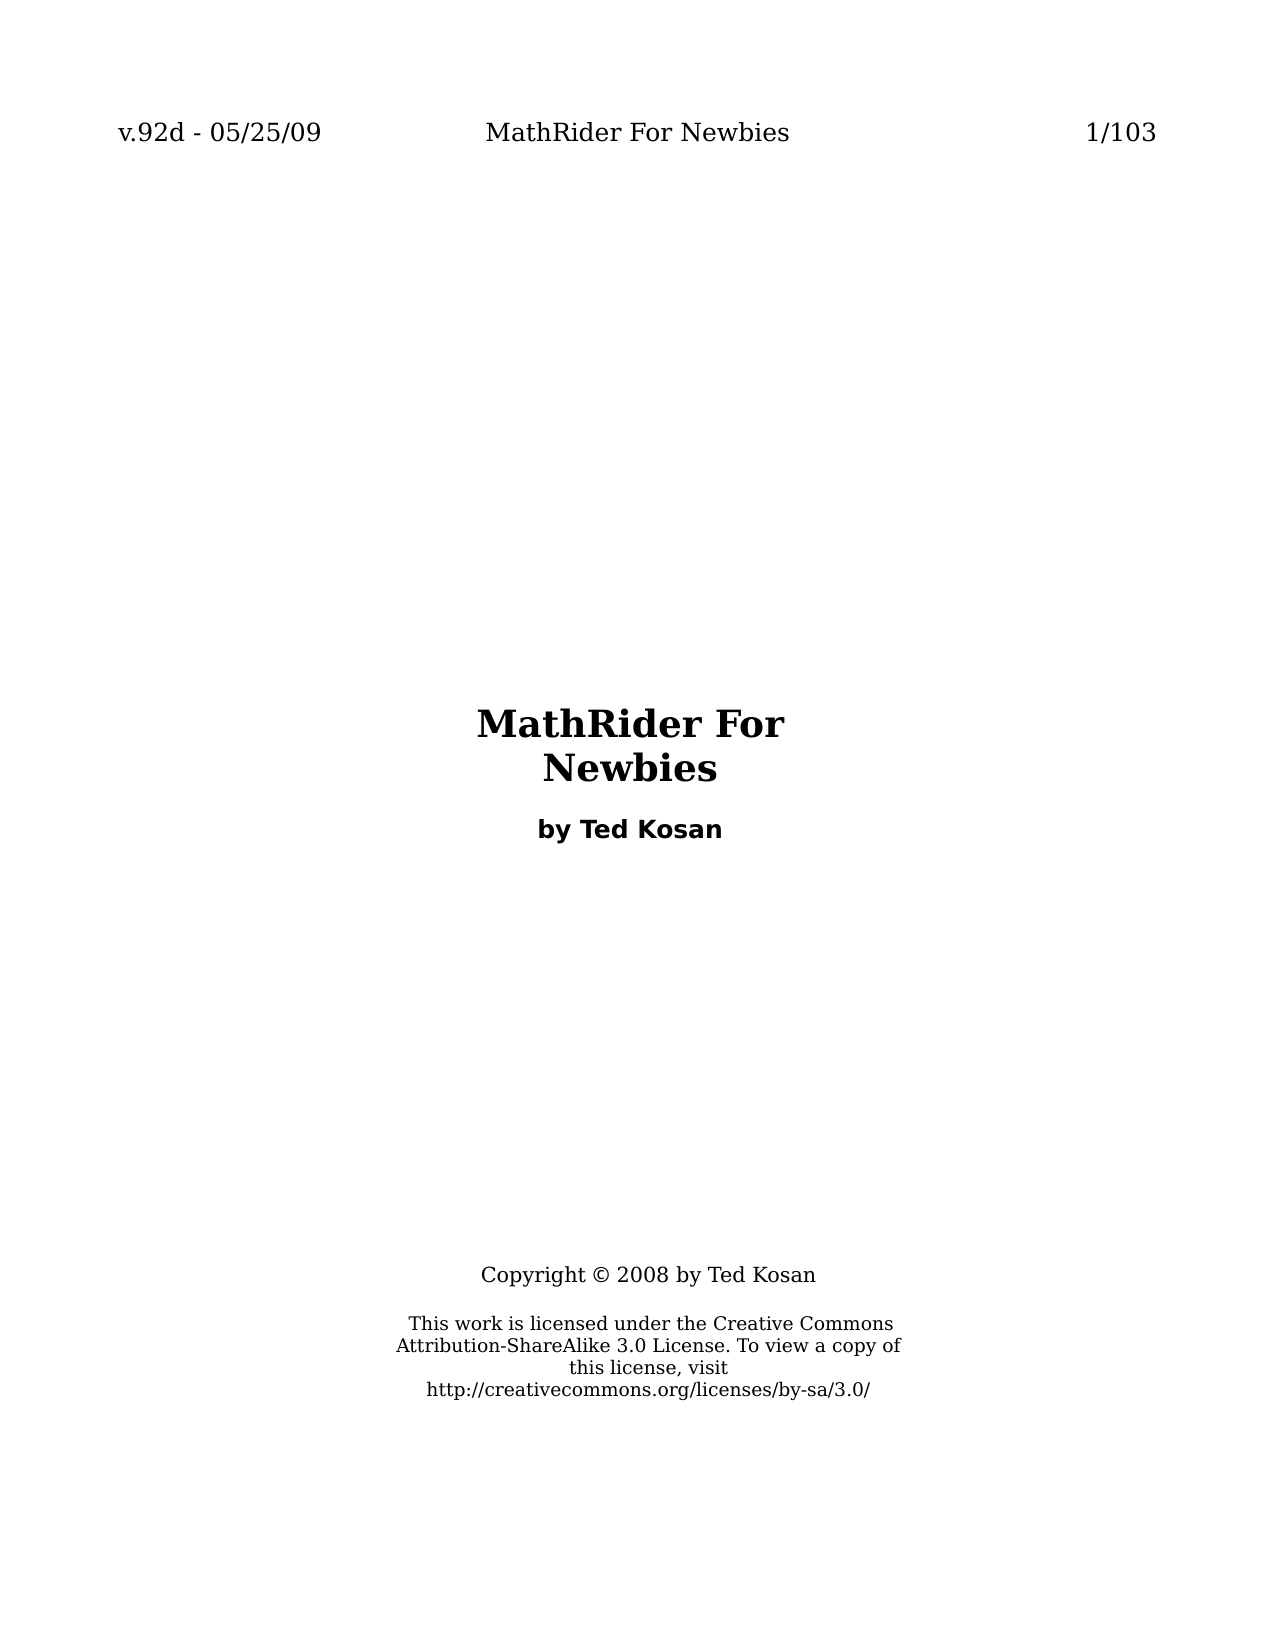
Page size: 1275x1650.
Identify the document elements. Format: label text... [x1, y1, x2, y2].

text MathRider For Newbies [427, 702, 832, 790]
text This work is licensed under the Creative Commons Attribution-ShareAlike 3.0 License. To view a copy of this license, visit http://creativecommons.org/licenses/by-sa/3.0/ [382, 1313, 915, 1401]
text by Ted Kosan [427, 815, 832, 844]
text Copyright © 2008 by Ted Kosan [382, 1260, 915, 1289]
